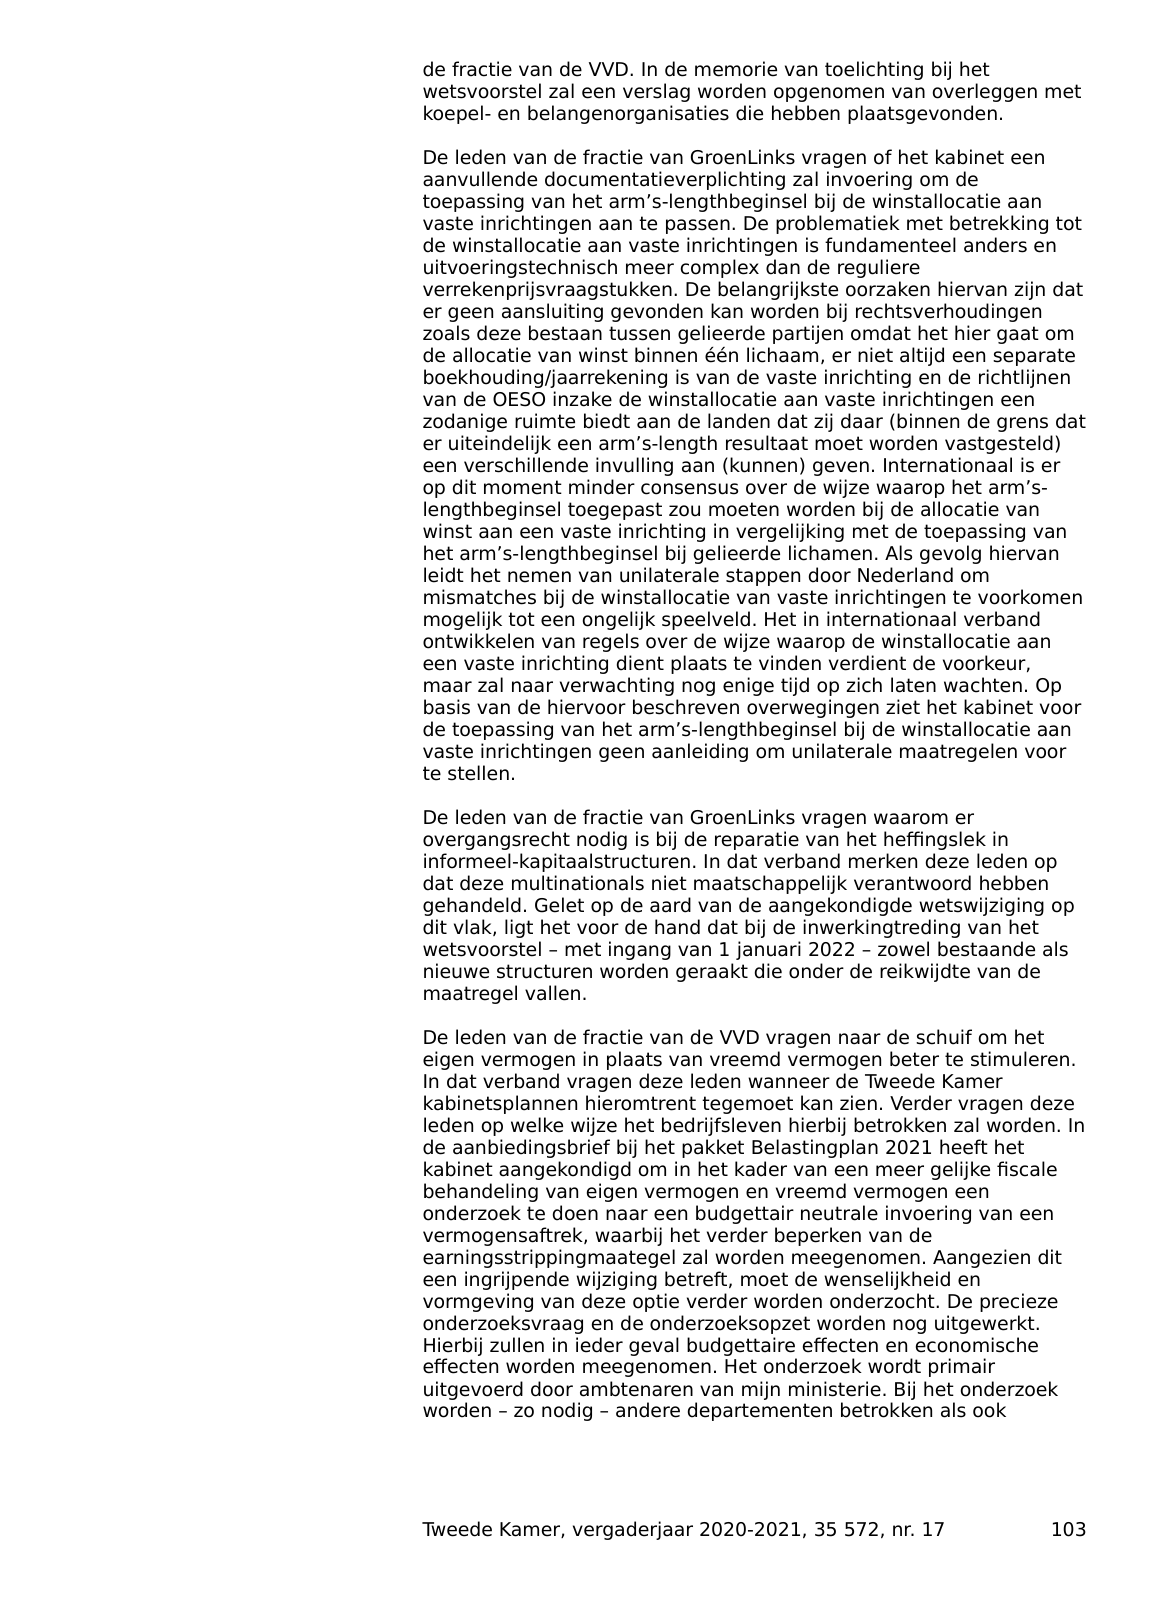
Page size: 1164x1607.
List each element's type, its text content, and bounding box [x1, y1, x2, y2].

text De leden van de fractie van de VVD vragen naar de schuif om het eigen vermogen in plaats van vreemd vermogen beter te stimuleren. In dat verband vragen deze leden wanneer de Tweede Kamer kabinetsplannen hieromtrent tegemoet kan zien. Verder vragen deze leden op welke wijze het bedrijfsleven hierbij betrokken zal worden. In de aanbiedingsbrief bij het pakket Belastingplan 2021 heeft het kabinet aangekondigd om in het kader van een meer gelijke fiscale behandeling van eigen vermogen en vreemd vermogen een onderzoek te doen naar een budgettair neutrale invoering van een vermogensaftrek, waarbij het verder beperken van de earningsstrippingmaategel zal worden meegenomen. Aangezien dit een ingrijpende wijziging betreft, moet de wenselijkheid en vormgeving van deze optie verder worden onderzocht. De precieze onderzoeksvraag en de onderzoeksopzet worden nog uitgewerkt. Hierbij zullen in ieder geval budgettaire effecten en economische effecten worden meegenomen. Het onderzoek wordt primair uitgevoerd door ambtenaren van mijn ministerie. Bij het onderzoek worden – zo nodig – andere departementen betrokken als ook [422, 1027, 1087, 1422]
text De leden van de fractie van GroenLinks vragen of het kabinet een aanvullende documentatieverplichting zal invoering om de toepassing van het arm’s-lengthbeginsel bij de winstallocatie aan vaste inrichtingen aan te passen. De problematiek met betrekking tot de winstallocatie aan vaste inrichtingen is fundamenteel anders en uitvoeringstechnisch meer complex dan de reguliere verrekenprijsvraagstukken. De belangrijkste oorzaken hiervan zijn dat er geen aansluiting gevonden kan worden bij rechtsverhoudingen zoals deze bestaan tussen gelieerde partijen omdat het hier gaat om de allocatie van winst binnen één lichaam, er niet altijd een separate boekhouding/jaarrekening is van de vaste inrichting en de richtlijnen van de OESO inzake de winstallocatie aan vaste inrichtingen een zodanige ruimte biedt aan de landen dat zij daar (binnen de grens dat er uiteindelijk een arm’s-length resultaat moet worden vastgesteld) een verschillende invulling aan (kunnen) geven. Internationaal is er op dit moment minder consensus over de wijze waarop het arm’s-lengthbeginsel toegepast zou moeten worden bij de allocatie van winst aan een vaste inrichting in vergelijking met de toepassing van het arm’s-lengthbeginsel bij gelieerde lichamen. Als gevolg hiervan leidt het nemen van unilaterale stappen door Nederland om mismatches bij de winstallocatie van vaste inrichtingen te voorkomen mogelijk tot een ongelijk speelveld. Het in internationaal verband ontwikkelen van regels over de wijze waarop de winstallocatie aan een vaste inrichting dient plaats te vinden verdient de voorkeur, maar zal naar verwachting nog enige tijd op zich laten wachten. Op basis van de hiervoor beschreven overwegingen ziet het kabinet voor de toepassing van het arm’s-lengthbeginsel bij de winstallocatie aan vaste inrichtingen geen aanleiding om unilaterale maatregelen voor te stellen. [422, 147, 1087, 784]
text de fractie van de VVD. In de memorie van toelichting bij het wetsvoorstel zal een verslag worden opgenomen van overleggen met koepel- en belangenorganisaties die hebben plaatsgevonden. [422, 59, 1087, 125]
text De leden van de fractie van GroenLinks vragen waarom er overgangsrecht nodig is bij de reparatie van het heffingslek in informeel-kapitaalstructuren. In dat verband merken deze leden op dat deze multinationals niet maatschappelijk verantwoord hebben gehandeld. Gelet op de aard van de aangekondigde wetswijziging op dit vlak, ligt het voor de hand dat bij de inwerkingtreding van het wetsvoorstel – met ingang van 1 januari 2022 – zowel bestaande als nieuwe structuren worden geraakt die onder de reikwijdte van de maatregel vallen. [422, 807, 1087, 1004]
